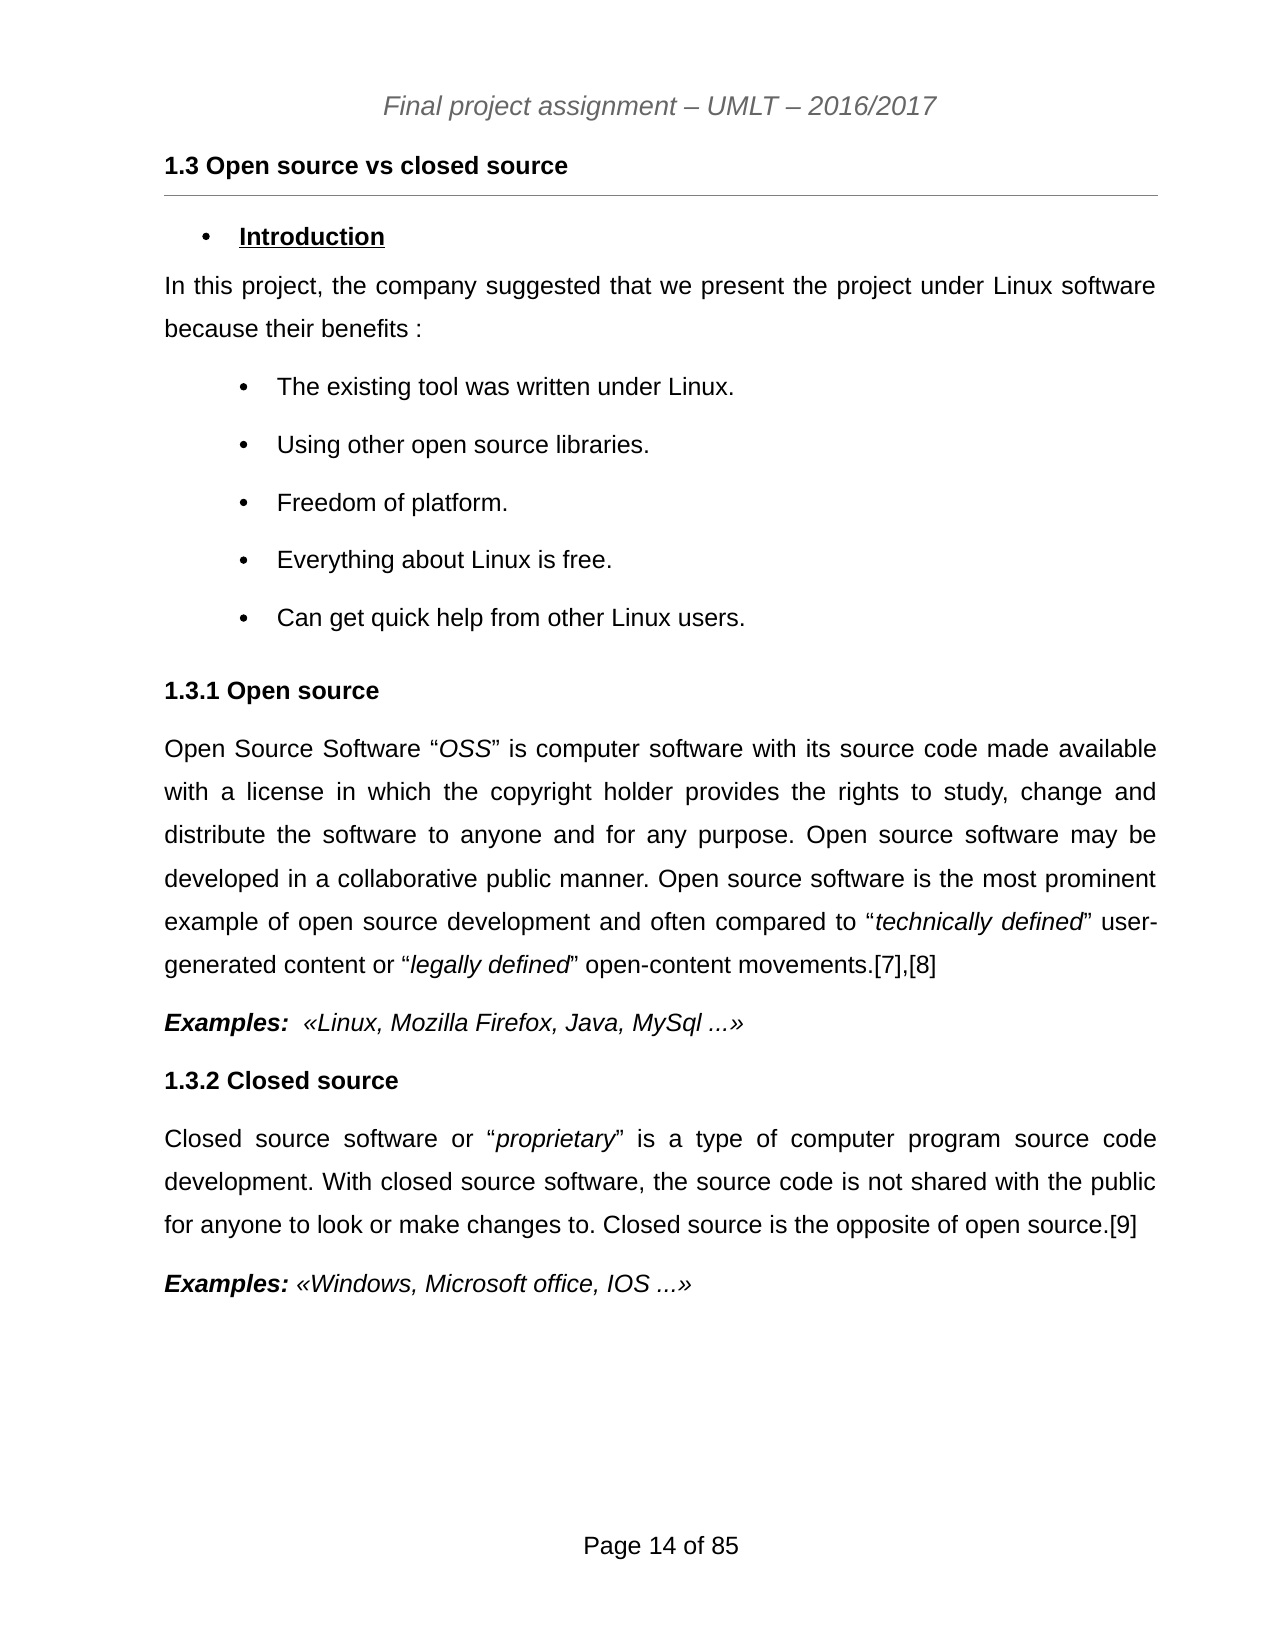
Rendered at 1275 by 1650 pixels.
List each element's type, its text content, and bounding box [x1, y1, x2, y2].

list Can get quick help from other Linux users. [239, 603, 1158, 632]
text Examples: «Windows, Microsoft office, IOS ...» [164, 1269, 1158, 1297]
list Using other open source libraries. [239, 430, 1158, 459]
list The existing tool was written under Linux. [239, 372, 1158, 401]
subtitle 1.3.2 Closed source [164, 1066, 1158, 1095]
text In this project, the company suggested that we present the project under Linux software because their benefits : [164, 271, 1158, 343]
text Closed source software or “proprietary” is a type of computer program source code development. With closed source software, the source code is not shared with the public for anyone to look or make changes to. Closed source is the opposite of open source.[9] [164, 1124, 1158, 1239]
subtitle 1.3 Open source vs closed source [164, 151, 1158, 180]
subtitle 1.3.1 Open source [164, 676, 1158, 705]
text Open Source Software “OSS” is computer software with its source code made available with a license in which the copyright holder provides the rights to study, change and distribute the software to anyone and for any purpose. Open source software may be developed in a collaborative public manner. Open source software is the most prominent example of open source development and often compared to “technically defined” user-generated content or “legally defined” open-content movements.[7],[8] [164, 734, 1158, 979]
list Everything about Linux is free. [239, 546, 1158, 574]
list Freedom of platform. [239, 488, 1158, 517]
list Introduction [202, 222, 1158, 251]
text Examples: «Linux, Mozilla Firefox, Java, MySql ...» [164, 1008, 1158, 1037]
